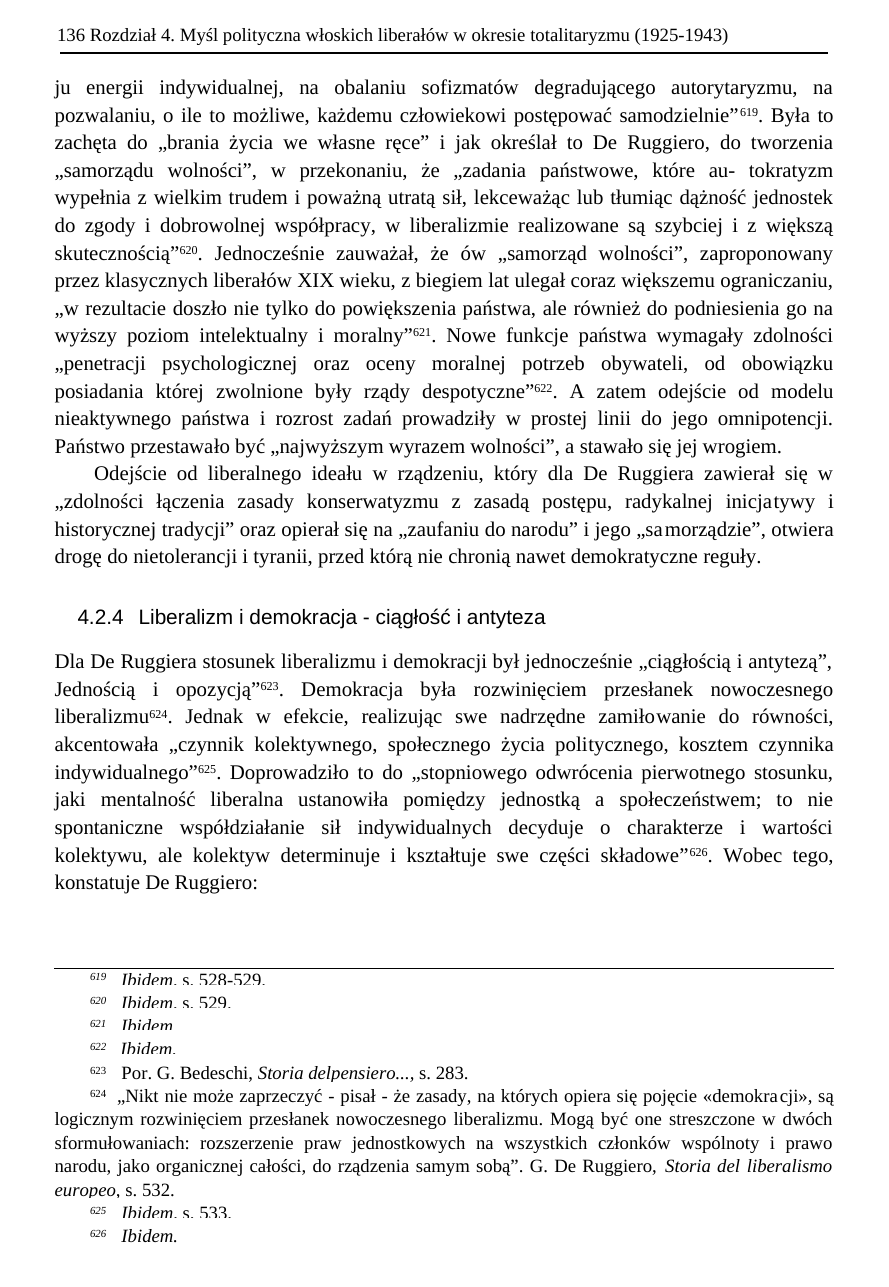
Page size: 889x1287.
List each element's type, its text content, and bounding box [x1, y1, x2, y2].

text Dla De Ruggiera stosunek liberalizmu i demokracji był jednocześnie „ciągłością i antytezą”, Jednością i opozycją”623. Demokracja była rozwinięciem przesłanek nowoczesnego liberalizmu624. Jednak w efekcie, realizując swe nadrzędne zamiło­wanie do równości, akcentowała „czynnik kolektywnego, społecznego życia poli­tycznego, kosztem czynnika indywidualnego”625. Doprowadziło to do „stopniowego odwrócenia pierwotnego stosunku, jaki mentalność liberalna ustanowiła pomiędzy jednostką a społeczeństwem; to nie spontaniczne współdziałanie sił indywidualnych decyduje o charakterze i wartości kolektywu, ale kolektyw determinuje i kształtuje swe części składowe”626. Wobec tego, konstatuje De Ruggiero: [54, 649, 834, 894]
text 625 Ibidem, s. 533. [54, 1202, 834, 1218]
text 626 Ibidem. [54, 1225, 834, 1247]
text 623 Por. G. Bedeschi, Storia delpensiero..., s. 283. [54, 1062, 834, 1081]
text 620 Ibidem, s. 529. [54, 992, 834, 1008]
text 622 Ibidem. [54, 1038, 834, 1053]
text ju energii indywidualnej, na obalaniu sofizmatów degradującego autorytaryzmu, na pozwalaniu, o ile to możliwe, każdemu człowiekowi postępować samodzielnie”619. Była to zachęta do „brania życia we własne ręce” i jak określał to De Ruggiero, do tworzenia „samorządu wolności”, w przekonaniu, że „zadania państwowe, które au- tokratyzm wypełnia z wielkim trudem i poważną utratą sił, lekceważąc lub tłumiąc dążność jednostek do zgody i dobrowolnej współpracy, w liberalizmie realizowane są szybciej i z większą skutecznością”620. Jednocześnie zauważał, że ów „samorząd wolności”, zaproponowany przez klasycznych liberałów XIX wieku, z biegiem lat ulegał coraz większemu ograniczaniu, „w rezultacie doszło nie tylko do powiększe­nia państwa, ale również do podniesienia go na wyższy poziom intelektualny i mo­ralny”621. Nowe funkcje państwa wymagały zdolności „penetracji psychologicznej oraz oceny moralnej potrzeb obywateli, od obowiązku posiadania której zwolnio­ne były rządy despotyczne”622. A zatem odejście od modelu nieaktywnego państwa i rozrost zadań prowadziły w prostej linii do jego omnipotencji. Państwo przestawa­ło być „najwyższym wyrazem wolności”, a stawało się jej wrogiem. [54, 75, 834, 458]
text 136 Rozdział 4. Myśl polityczna włoskich liberałów w okresie totalitaryzmu (1925-1943) [57, 24, 775, 45]
text Odejście od liberalnego ideału w rządzeniu, który dla De Ruggiera zawierał się w „zdolności łączenia zasady konserwatyzmu z zasadą postępu, radykalnej inicja­tywy i historycznej tradycji” oraz opierał się na „zaufaniu do narodu” i jego „sa­morządzie”, otwiera drogę do nietolerancji i tyranii, przed którą nie chronią nawet demokratyczne reguły. [54, 461, 834, 568]
text 624 „Nikt nie może zaprzeczyć - pisał - że zasady, na których opiera się pojęcie «demokra­cji», są logicznym rozwinięciem przesłanek nowoczesnego liberalizmu. Mogą być one streszczone w dwóch sformułowaniach: rozszerzenie praw jednostkowych na wszystkich członków wspólnoty i prawo narodu, jako organicznej całości, do rządzenia samym sobą”. G. De Ruggiero, Storia del liberalismo europeo, s. 532. [54, 1085, 834, 1198]
list Liberalizm i demokracja - ciągłość i antyteza [54, 605, 834, 629]
text 619 Ibidem, s. 528-529. [54, 969, 834, 985]
text 621 Ibidem. [54, 1015, 834, 1030]
